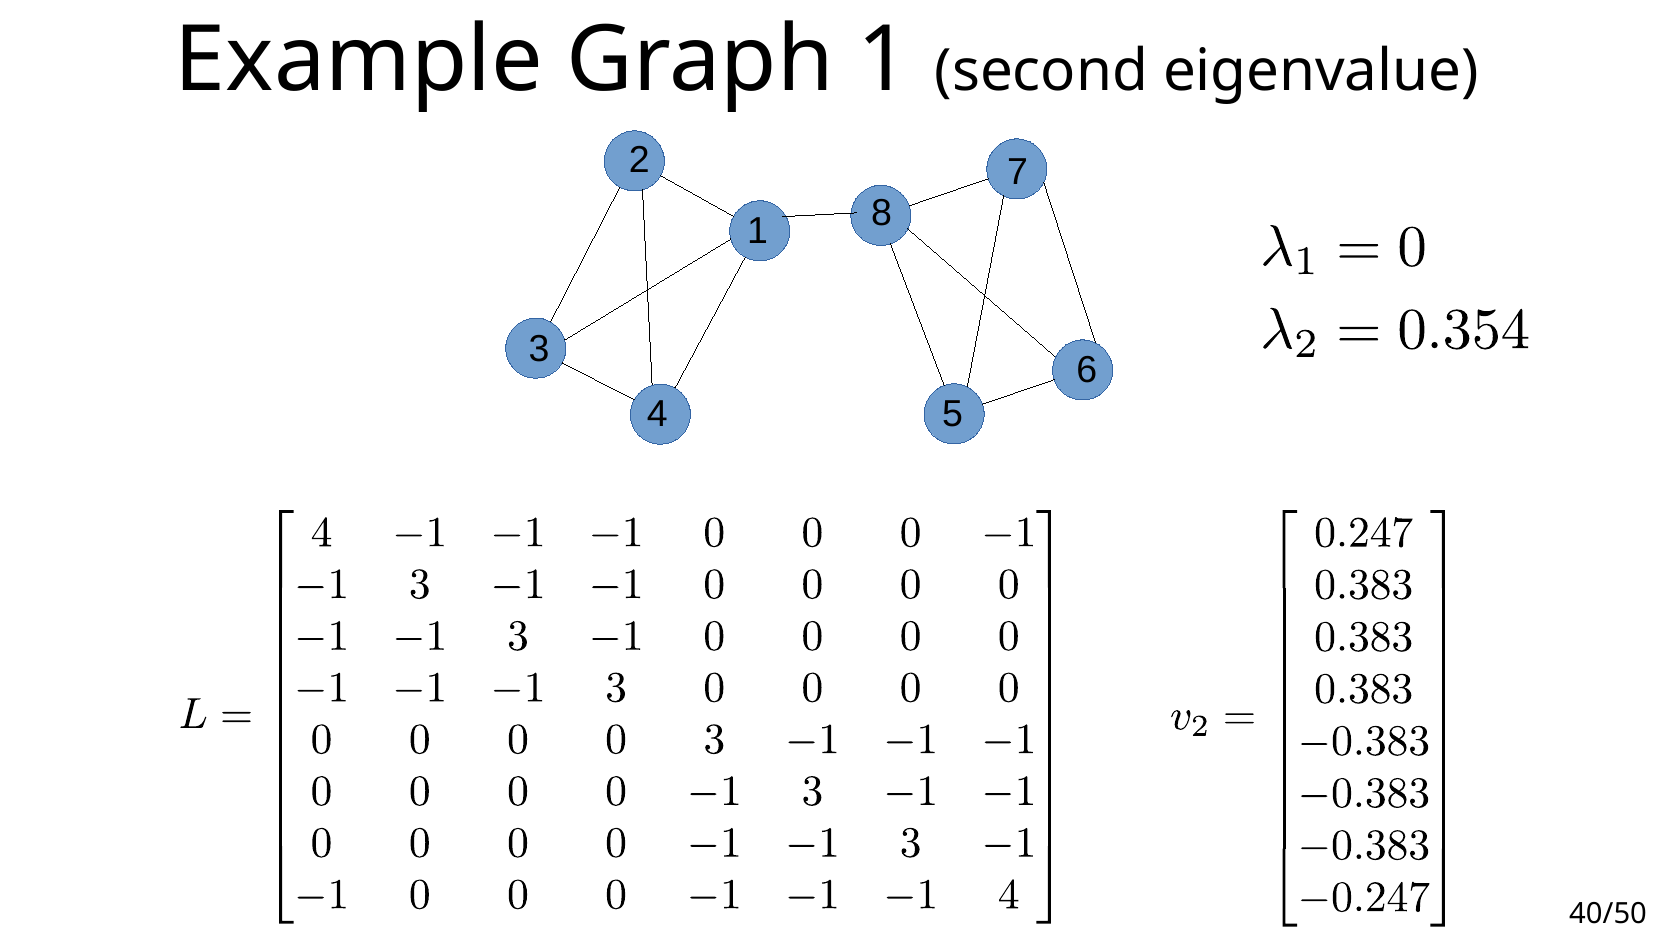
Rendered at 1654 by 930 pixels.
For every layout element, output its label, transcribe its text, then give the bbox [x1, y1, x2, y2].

text_box 8 [856, 184, 907, 242]
text_box 3 [513, 320, 565, 378]
title Example Graph 1 (second eigenvalue) [82, 0, 1571, 120]
text_box [978, 395, 985, 432]
text_box 5 [927, 385, 978, 443]
text_box [683, 394, 691, 434]
text_box [867, 242, 895, 246]
text_box 7 [992, 143, 1043, 200]
text_box [1260, 307, 1531, 357]
text_box [178, 510, 1066, 924]
text_box [1052, 349, 1061, 391]
text_box 2 [614, 131, 665, 189]
text_box [604, 138, 614, 183]
text_box 6 [1061, 341, 1112, 399]
text_box [907, 200, 911, 231]
text_box [505, 328, 513, 368]
text_box [1170, 510, 1460, 927]
text_box [850, 198, 856, 233]
text_box [986, 152, 992, 186]
text_box [1043, 154, 1047, 182]
text_box [1260, 225, 1427, 275]
text_box 4 [632, 385, 683, 443]
text_box 1 [732, 202, 783, 259]
text_box [783, 217, 790, 250]
text_box [1001, 138, 1032, 143]
